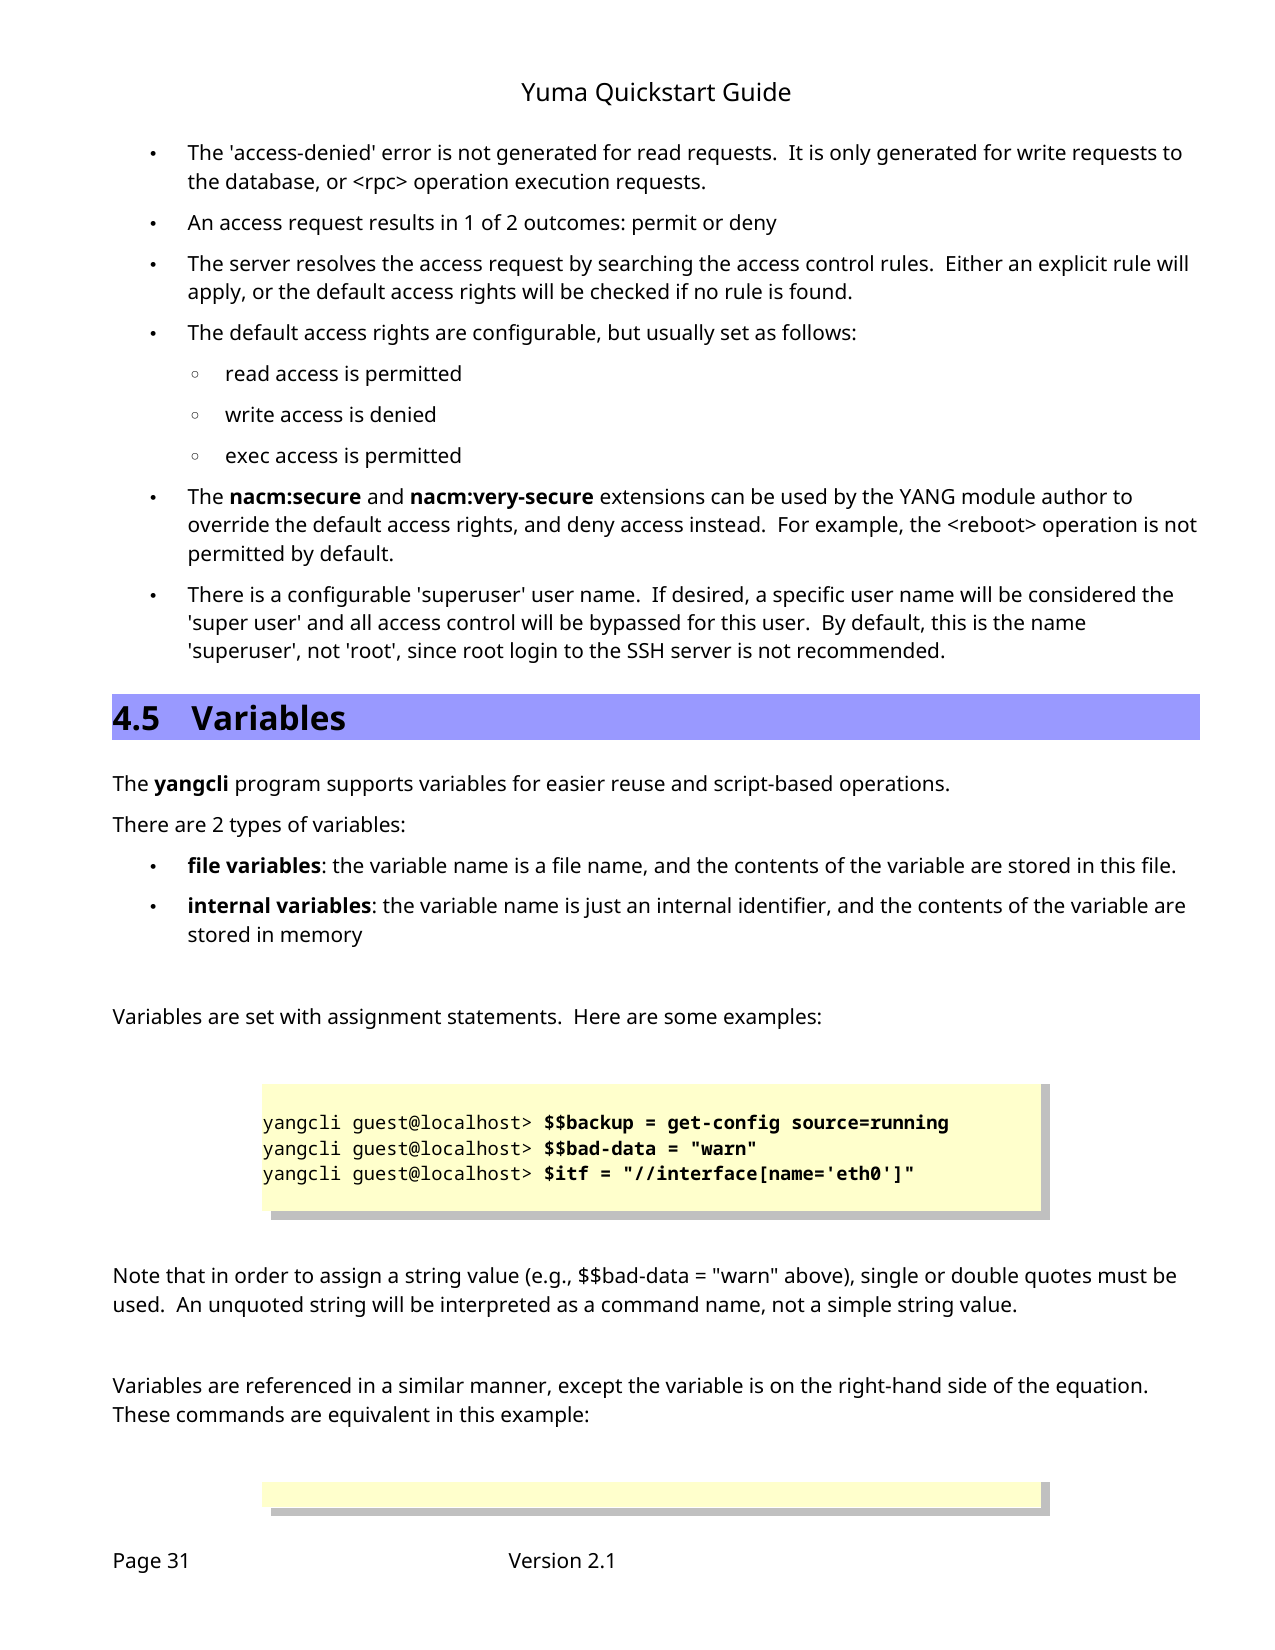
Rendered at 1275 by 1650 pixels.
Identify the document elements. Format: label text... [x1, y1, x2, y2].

list The nacm:secure and nacm:very-secure extensions can be used by the YANG module author to override the default access rights, and deny access instead. For example, the <reboot> operation is not permitted by default. [150, 482, 1200, 567]
list An access request results in 1 of 2 outcomes: permit or deny [150, 208, 1200, 236]
list The default access rights are configurable, but usually set as follows: [150, 318, 1200, 347]
list There is a configurable 'superuser' user name. If desired, a specific user name will be considered the 'super user' and all access control will be bypassed for this user. By default, this is the name 'superuser', not 'root', since root login to the SSH server is not recommended. [150, 580, 1200, 665]
text yangcli guest@localhost> $$bad-data = "warn" [262, 1135, 1041, 1160]
text There are 2 types of variables: [112, 810, 1200, 838]
list The 'access-denied' error is not generated for read requests. It is only generated for write requests to the database, or <rpc> operation execution requests. [150, 138, 1200, 195]
text yangcli guest@localhost> $$backup = get-config source=running [262, 1109, 1041, 1135]
list file variables: the variable name is a file name, and the contents of the variable are stored in this file. [150, 851, 1200, 879]
subtitle Variables [112, 694, 1200, 740]
text Note that in order to assign a string value (e.g., $$bad-data = "warn" above), single or double quotes must be used. An unquoted string will be interpreted as a command name, not a simple string value. [112, 1261, 1200, 1318]
list read access is permitted [187, 359, 1200, 388]
list write access is denied [187, 400, 1200, 428]
list exec access is permitted [187, 441, 1200, 469]
text Variables are set with assignment statements. Here are some examples: [112, 1002, 1200, 1030]
list internal variables: the variable name is just an internal identifier, and the contents of the variable are stored in memory [150, 892, 1200, 948]
text The yangcli program supports variables for easier reuse and script-based operations. [112, 769, 1200, 797]
text yangcli guest@localhost> $itf = "//interface[name='eth0']" [262, 1160, 1041, 1186]
list The server resolves the access request by searching the access control rules. Either an explicit rule will apply, or the default access rights will be checked if no rule is found. [150, 249, 1200, 306]
text Variables are referenced in a similar manner, except the variable is on the right-hand side of the equation. These commands are equivalent in this example: [112, 1372, 1200, 1428]
